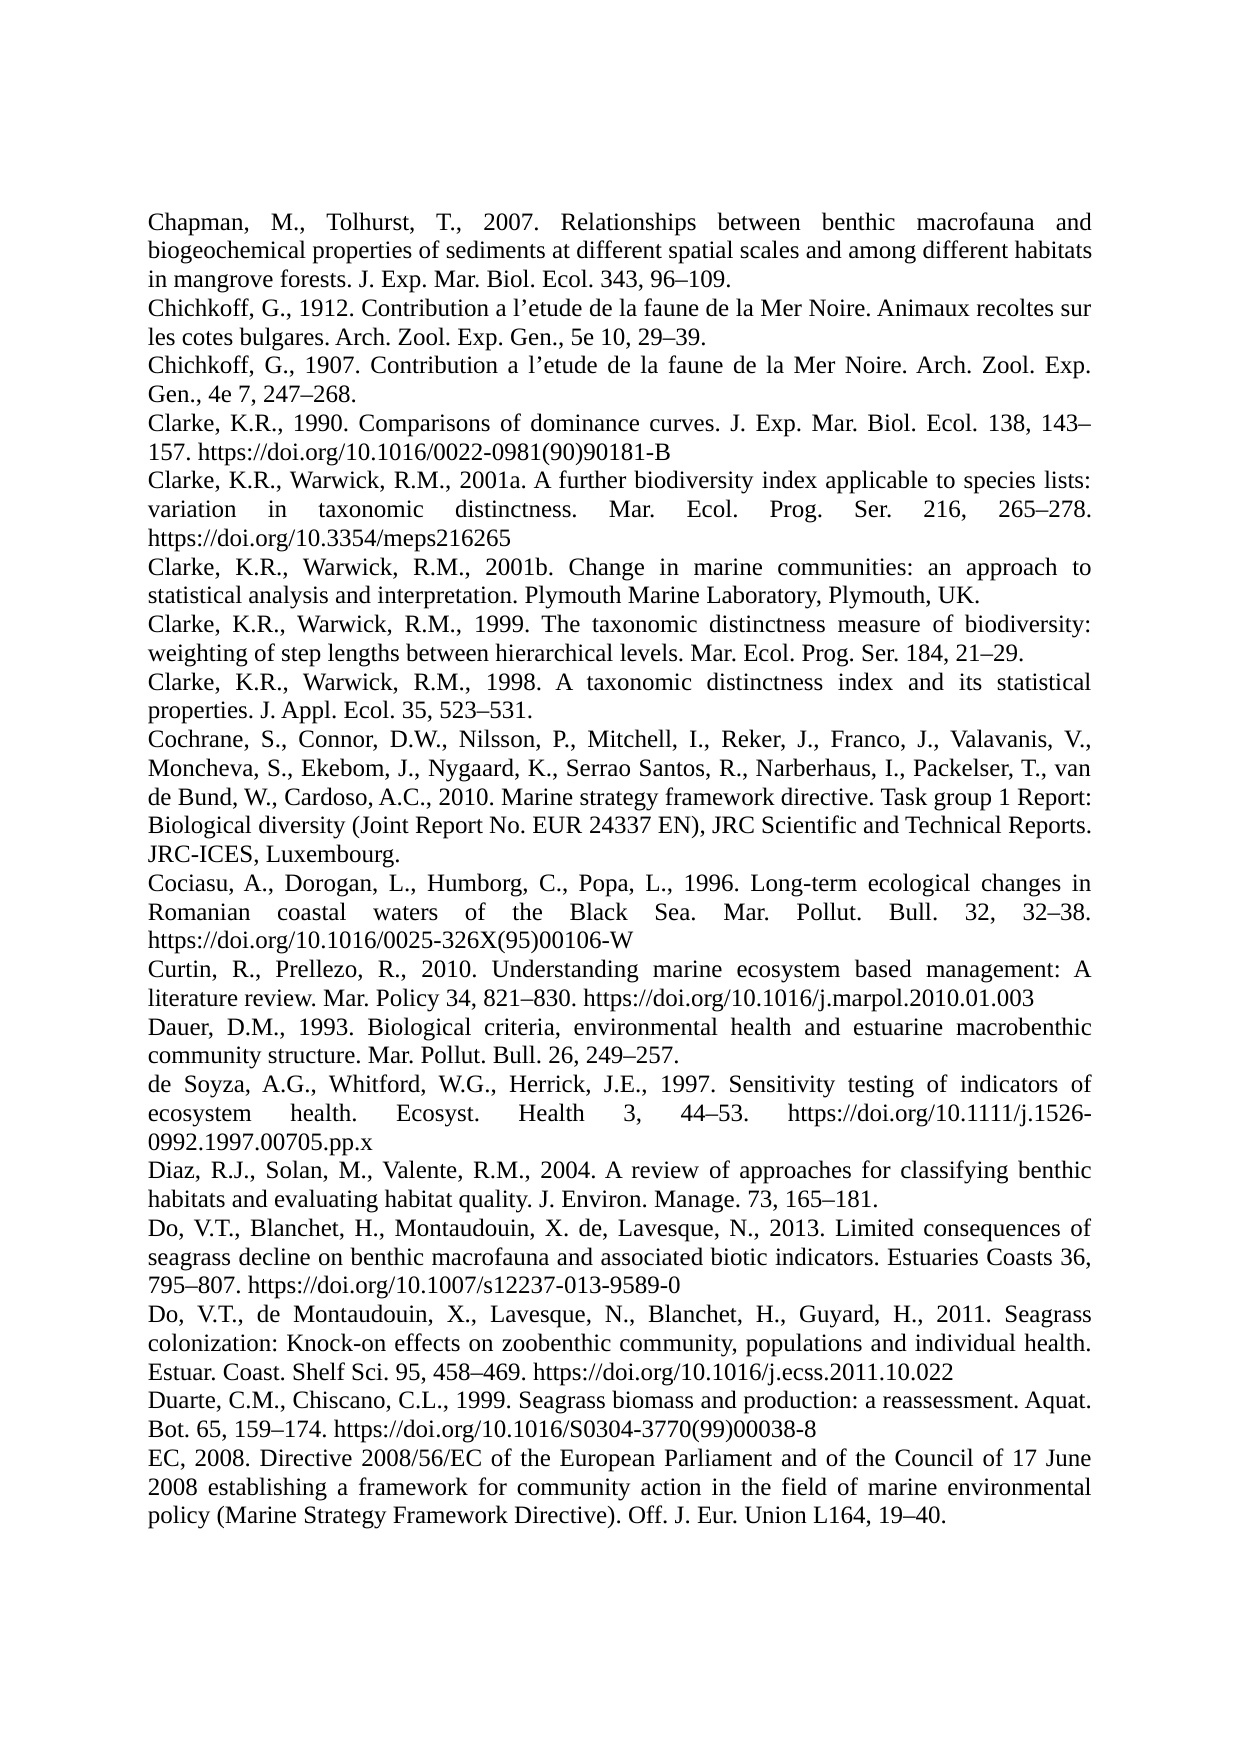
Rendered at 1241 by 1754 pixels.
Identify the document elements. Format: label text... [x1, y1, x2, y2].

text Clarke, K.R., Warwick, R.M., 1999. The taxonomic distinctness measure of biodiversity: weighting of step lengths between hierarchical levels. Mar. Ecol. Prog. Ser. 184, 21–29. [148, 609, 1093, 667]
text Clarke, K.R., Warwick, R.M., 1998. A taxonomic distinctness index and its statistical properties. J. Appl. Ecol. 35, 523–531. [148, 667, 1093, 724]
text Chapman, M., Tolhurst, T., 2007. Relationships between benthic macrofauna and biogeochemical properties of sediments at different spatial scales and among different habitats in mangrove forests. J. Exp. Mar. Biol. Ecol. 343, 96–109. [148, 207, 1093, 293]
text Clarke, K.R., Warwick, R.M., 2001b. Change in marine communities: an approach to statistical analysis and interpretation. Plymouth Marine Laboratory, Plymouth, UK. [148, 552, 1093, 609]
text Cociasu, A., Dorogan, L., Humborg, C., Popa, L., 1996. Long-term ecological changes in Romanian coastal waters of the Black Sea. Mar. Pollut. Bull. 32, 32–38. https://doi.org/10.1016/0025-326X(95)00106-W [148, 868, 1093, 954]
text Curtin, R., Prellezo, R., 2010. Understanding marine ecosystem based management: A literature review. Mar. Policy 34, 821–830. https://doi.org/10.1016/j.marpol.2010.01.003 [148, 954, 1093, 1012]
text Chichkoff, G., 1912. Contribution a l’etude de la faune de la Mer Noire. Animaux recoltes sur les cotes bulgares. Arch. Zool. Exp. Gen., 5e 10, 29–39. [148, 293, 1093, 350]
text Dauer, D.M., 1993. Biological criteria, environmental health and estuarine macrobenthic community structure. Mar. Pollut. Bull. 26, 249–257. [148, 1012, 1093, 1069]
text Clarke, K.R., Warwick, R.M., 2001a. A further biodiversity index applicable to species lists: variation in taxonomic distinctness. Mar. Ecol. Prog. Ser. 216, 265–278. https://doi.org/10.3354/meps216265 [148, 465, 1093, 552]
text Do, V.T., de Montaudouin, X., Lavesque, N., Blanchet, H., Guyard, H., 2011. Seagrass colonization: Knock-on effects on zoobenthic community, populations and individual health. Estuar. Coast. Shelf Sci. 95, 458–469. https://doi.org/10.1016/j.ecss.2011.10.022 [148, 1299, 1093, 1385]
text Clarke, K.R., 1990. Comparisons of dominance curves. J. Exp. Mar. Biol. Ecol. 138, 143–157. https://doi.org/10.1016/0022-0981(90)90181-B [148, 408, 1093, 465]
text Diaz, R.J., Solan, M., Valente, R.M., 2004. A review of approaches for classifying benthic habitats and evaluating habitat quality. J. Environ. Manage. 73, 165–181. [148, 1155, 1093, 1213]
text Cochrane, S., Connor, D.W., Nilsson, P., Mitchell, I., Reker, J., Franco, J., Valavanis, V., Moncheva, S., Ekebom, J., Nygaard, K., Serrao Santos, R., Narberhaus, I., Packelser, T., van de Bund, W., Cardoso, A.C., 2010. Marine strategy framework directive. Task group 1 Report: Biological diversity (Joint Report No. EUR 24337 EN), JRC Scientific and Technical Reports. JRC-ICES, Luxembourg. [148, 724, 1093, 868]
text Chichkoff, G., 1907. Contribution a l’etude de la faune de la Mer Noire. Arch. Zool. Exp. Gen., 4e 7, 247–268. [148, 350, 1093, 408]
text de Soyza, A.G., Whitford, W.G., Herrick, J.E., 1997. Sensitivity testing of indicators of ecosystem health. Ecosyst. Health 3, 44–53. https://doi.org/10.1111/j.1526-0992.1997.00705.pp.x [148, 1069, 1093, 1155]
text Duarte, C.M., Chiscano, C.L., 1999. Seagrass biomass and production: a reassessment. Aquat. Bot. 65, 159–174. https://doi.org/10.1016/S0304-3770(99)00038-8 [148, 1385, 1093, 1443]
text Do, V.T., Blanchet, H., Montaudouin, X. de, Lavesque, N., 2013. Limited consequences of seagrass decline on benthic macrofauna and associated biotic indicators. Estuaries Coasts 36, 795–807. https://doi.org/10.1007/s12237-013-9589-0 [148, 1213, 1093, 1299]
text EC, 2008. Directive 2008/56/EC of the European Parliament and of the Council of 17 June 2008 establishing a framework for community action in the field of marine environmental policy (Marine Strategy Framework Directive). Off. J. Eur. Union L164, 19–40. [148, 1443, 1093, 1529]
